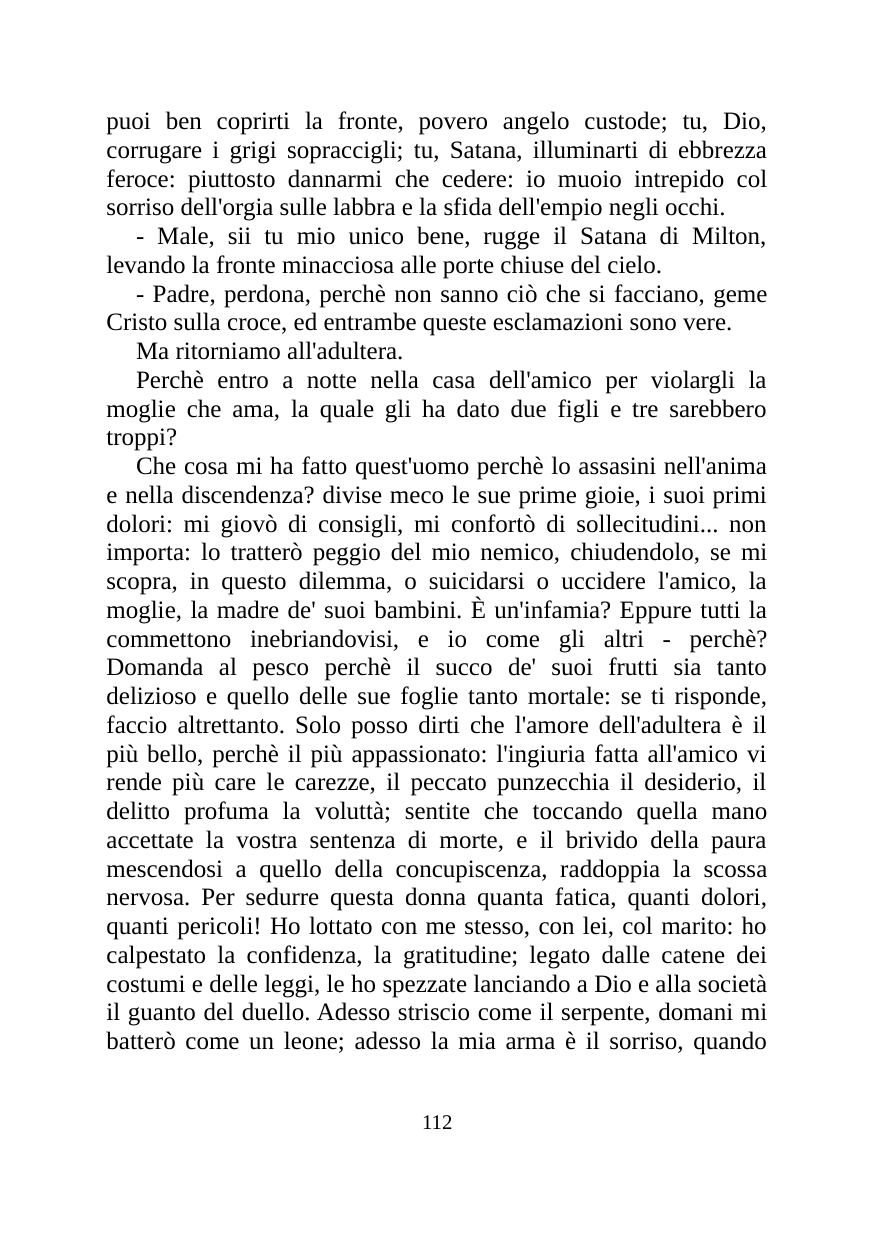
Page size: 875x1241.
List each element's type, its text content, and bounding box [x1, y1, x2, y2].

text Che cosa mi ha fatto quest'uomo perchè lo assasini nell'anima e nella discendenza? divise meco le sue prime gioie, i suoi primi dolori: mi giovò di consigli, mi confortò di sollecitudini... non importa: lo tratterò peggio del mio nemico, chiudendolo, se mi scopra, in questo dilemma, o suicidarsi o uccidere l'amico, la moglie, la madre de' suoi bambini. È un'infamia? Eppure tutti la commettono inebriandovisi, e io come gli altri - perchè? Domanda al pesco perchè il succo de' suoi frutti sia tanto delizioso e quello delle sue foglie tanto mortale: se ti risponde, faccio altrettanto. Solo posso dirti che l'amore dell'adultera è il più bello, perchè il più appassionato: l'ingiuria fatta all'amico vi rende più care le carezze, il peccato punzecchia il desiderio, il delitto profuma la voluttà; sentite che toccando quella mano accettate la vostra sentenza di morte, e il brivido della paura mescendosi a quello della concupiscenza, raddoppia la scossa nervosa. Per sedurre questa donna quanta fatica, quanti dolori, quanti pericoli! Ho lottato con me stesso, con lei, col marito: ho calpestato la confidenza, la gratitudine; legato dalle catene dei costumi e delle leggi, le ho spezzate lanciando a Dio e alla società il guanto del duello. Adesso striscio come il serpente, domani mi batterò come un leone; adesso la mia arma è il sorriso, quando [106, 451, 768, 1055]
text Ma ritorniamo all'adultera. [106, 336, 768, 365]
text - Padre, perdona, perchè non sanno ciò che si facciano, geme Cristo sulla croce, ed entrambe queste esclamazioni sono vere. [106, 279, 768, 336]
text puoi ben coprirti la fronte, povero angelo custode; tu, Dio, corrugare i grigi sopraccigli; tu, Satana, illuminarti di ebbrezza feroce: piuttosto dannarmi che cedere: io muoio intrepido col sorriso dell'orgia sulle labbra e la sfida dell'empio negli occhi. [106, 106, 768, 221]
text - Male, sii tu mio unico bene, rugge il Satana di Milton, levando la fronte minacciosa alle porte chiuse del cielo. [106, 221, 768, 279]
text Perchè entro a notte nella casa dell'amico per violargli la moglie che ama, la quale gli ha dato due figli e tre sarebbero troppi? [106, 365, 768, 451]
